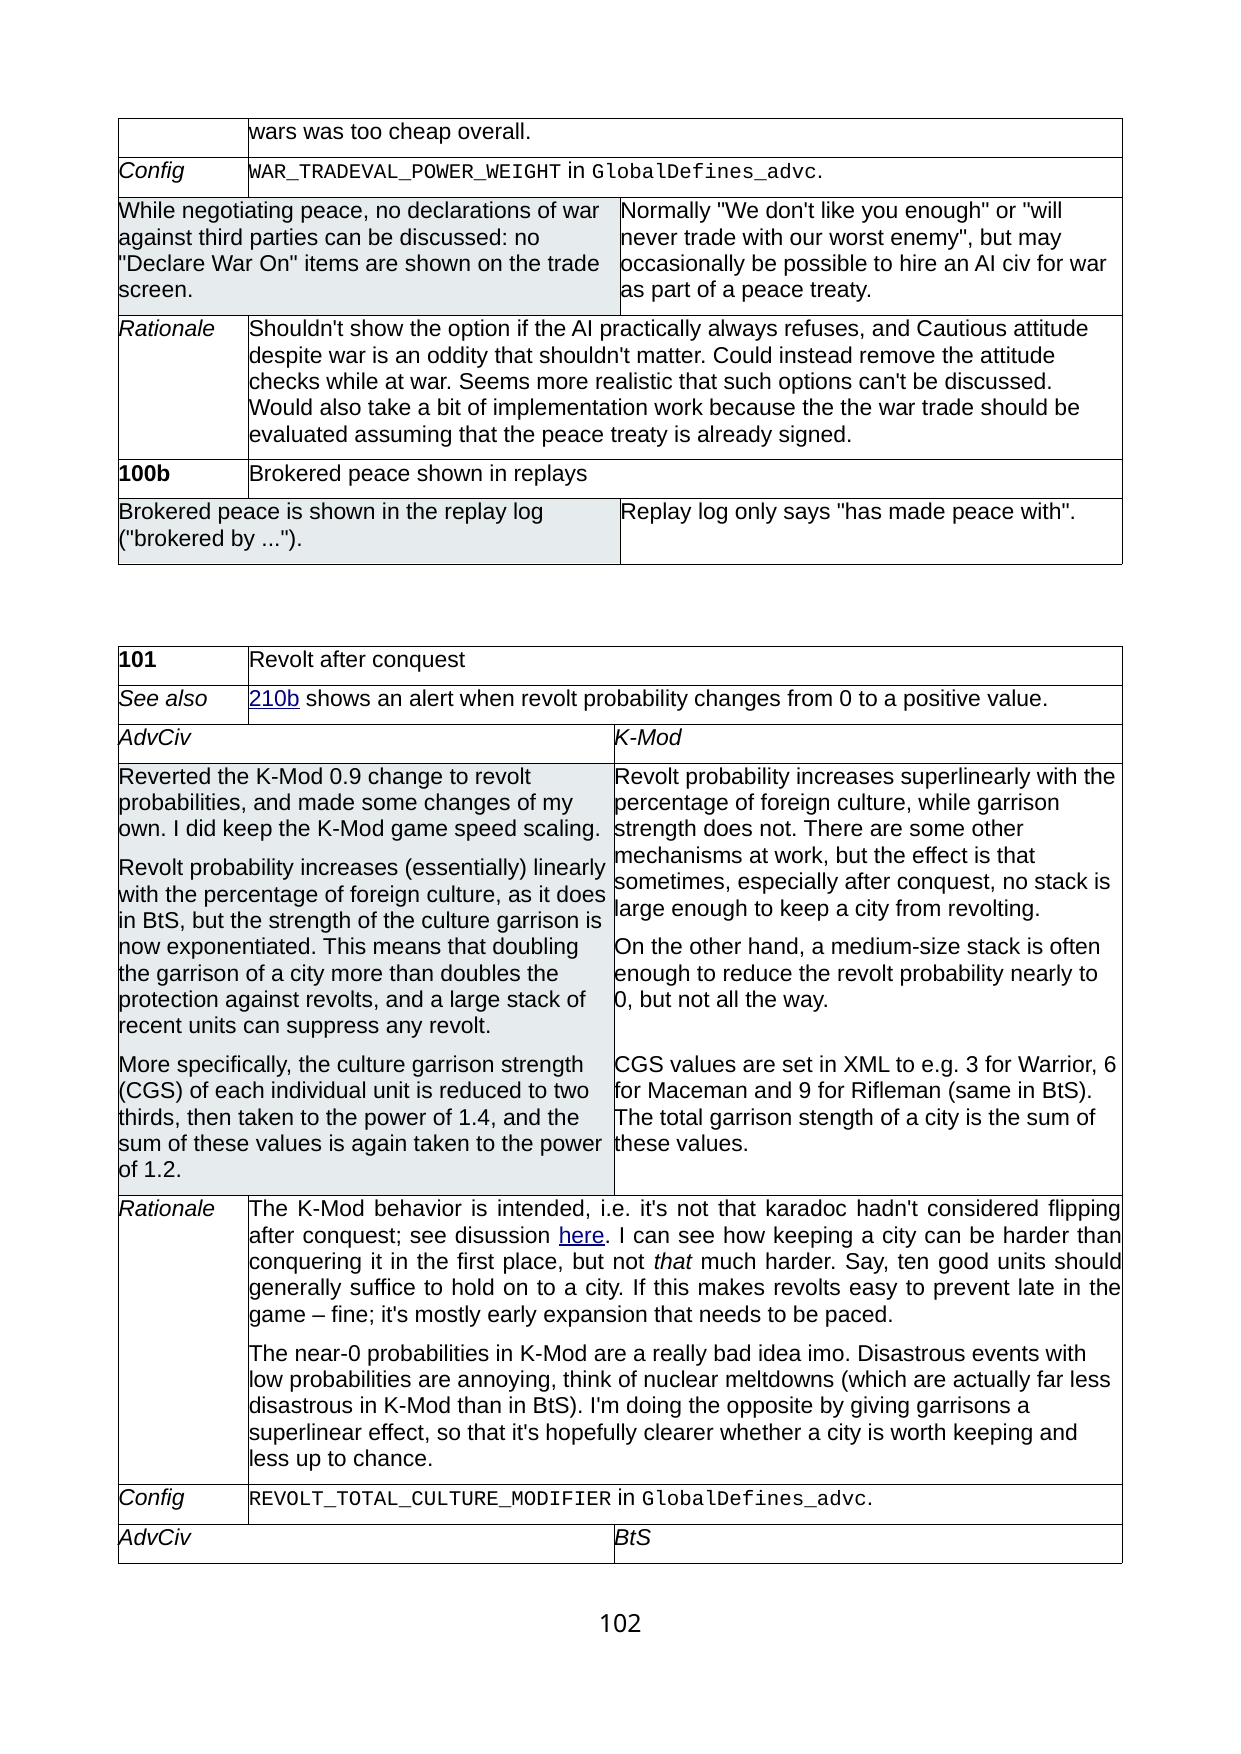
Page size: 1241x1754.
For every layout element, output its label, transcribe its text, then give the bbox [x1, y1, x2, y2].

table_cell While negotiating peace, no declarations of war against third parties can be discussed: no "Declare War On" items are shown on the trade screen. [119, 198, 620, 315]
table_cell Config [119, 158, 248, 197]
table_cell Config [119, 1485, 248, 1524]
table_cell BtS [615, 1525, 1122, 1563]
table_cell WAR_TRADEVAL_POWER_WEIGHT in GlobalDefines_advc. [249, 158, 1122, 197]
table_cell Reverted the K-Mod 0.9 change to revolt probabilities, and made some changes of my own. I did keep the K-Mod game speed scaling. Revolt probability increases (essentially) linearly with the percentage of foreign culture, as it does in BtS, but the strength of the culture garrison is now exponentiated. This means that doubling the garrison of a city more than doubles the protection against revolts, and a large stack of recent units can suppress any revolt. More specifically, the culture garrison strength (CGS) of each individual unit is reduced to two thirds, then taken to the power of 1.4, and the sum of these values is again taken to the power of 1.2. [119, 764, 614, 1195]
table_cell REVOLT_TOTAL_CULTURE_MODIFIER in GlobalDefines_advc. [249, 1485, 1122, 1524]
table_header 101 [119, 647, 248, 685]
table_cell AdvCiv [119, 725, 614, 763]
table_cell 210b shows an alert when revolt probability changes from 0 to a positive value. [249, 686, 1122, 724]
table_cell [119, 119, 248, 157]
table_cell Rationale [119, 1196, 248, 1484]
table_cell Brokered peace shown in replays [249, 460, 1122, 498]
table_cell AdvCiv [119, 1525, 614, 1563]
table_cell wars was too cheap overall. [249, 119, 1122, 157]
table_cell Replay log only says "has made peace with". [621, 499, 1122, 563]
table_header Revolt after conquest [249, 647, 1122, 685]
table_cell Revolt probability increases superlinearly with the percentage of foreign culture, while garrison strength does not. There are some other mechanisms at work, but the effect is that sometimes, especially after conquest, no stack is large enough to keep a city from revolting. On the other hand, a medium-size stack is often enough to reduce the revolt probability nearly to 0, but not all the way. CGS values are set in XML to e.g. 3 for Warrior, 6 for Maceman and 9 for Rifleman (same in BtS). The total garrison stength of a city is the sum of these values. [615, 764, 1122, 1195]
table_cell The K-Mod behavior is intended, i.e. it's not that karadoc hadn't considered flipping after conquest; see disussion here. I can see how keeping a city can be harder than conquering it in the first place, but not that much harder. Say, ten good units should generally suffice to hold on to a city. If this makes revolts easy to prevent late in the game – fine; it's mostly early expansion that needs to be paced. The near-0 probabilities in K-Mod are a really bad idea imo. Disastrous events with low probabilities are annoying, think of nuclear meltdowns (which are actually far less disastrous in K-Mod than in BtS). I'm doing the opposite by giving garrisons a superlinear effect, so that it's hopefully clearer whether a city is worth keeping and less up to chance. [249, 1196, 1122, 1484]
table_cell Shouldn't show the option if the AI practically always refuses, and Cautious attitude despite war is an oddity that shouldn't matter. Could instead remove the attitude checks while at war. Seems more realistic that such options can't be discussed. Would also take a bit of implementation work because the the war trade should be evaluated assuming that the peace treaty is already signed. [249, 316, 1122, 459]
table_cell See also [119, 686, 248, 724]
table_cell K-Mod [615, 725, 1122, 763]
table_cell Normally "We don't like you enough" or "will never trade with our worst enemy", but may occasionally be possible to hire an AI civ for war as part of a peace treaty. [621, 198, 1122, 315]
table_cell 100b [119, 460, 248, 498]
table_cell Brokered peace is shown in the replay log ("brokered by ..."). [119, 499, 620, 563]
table_cell Rationale [119, 316, 248, 459]
